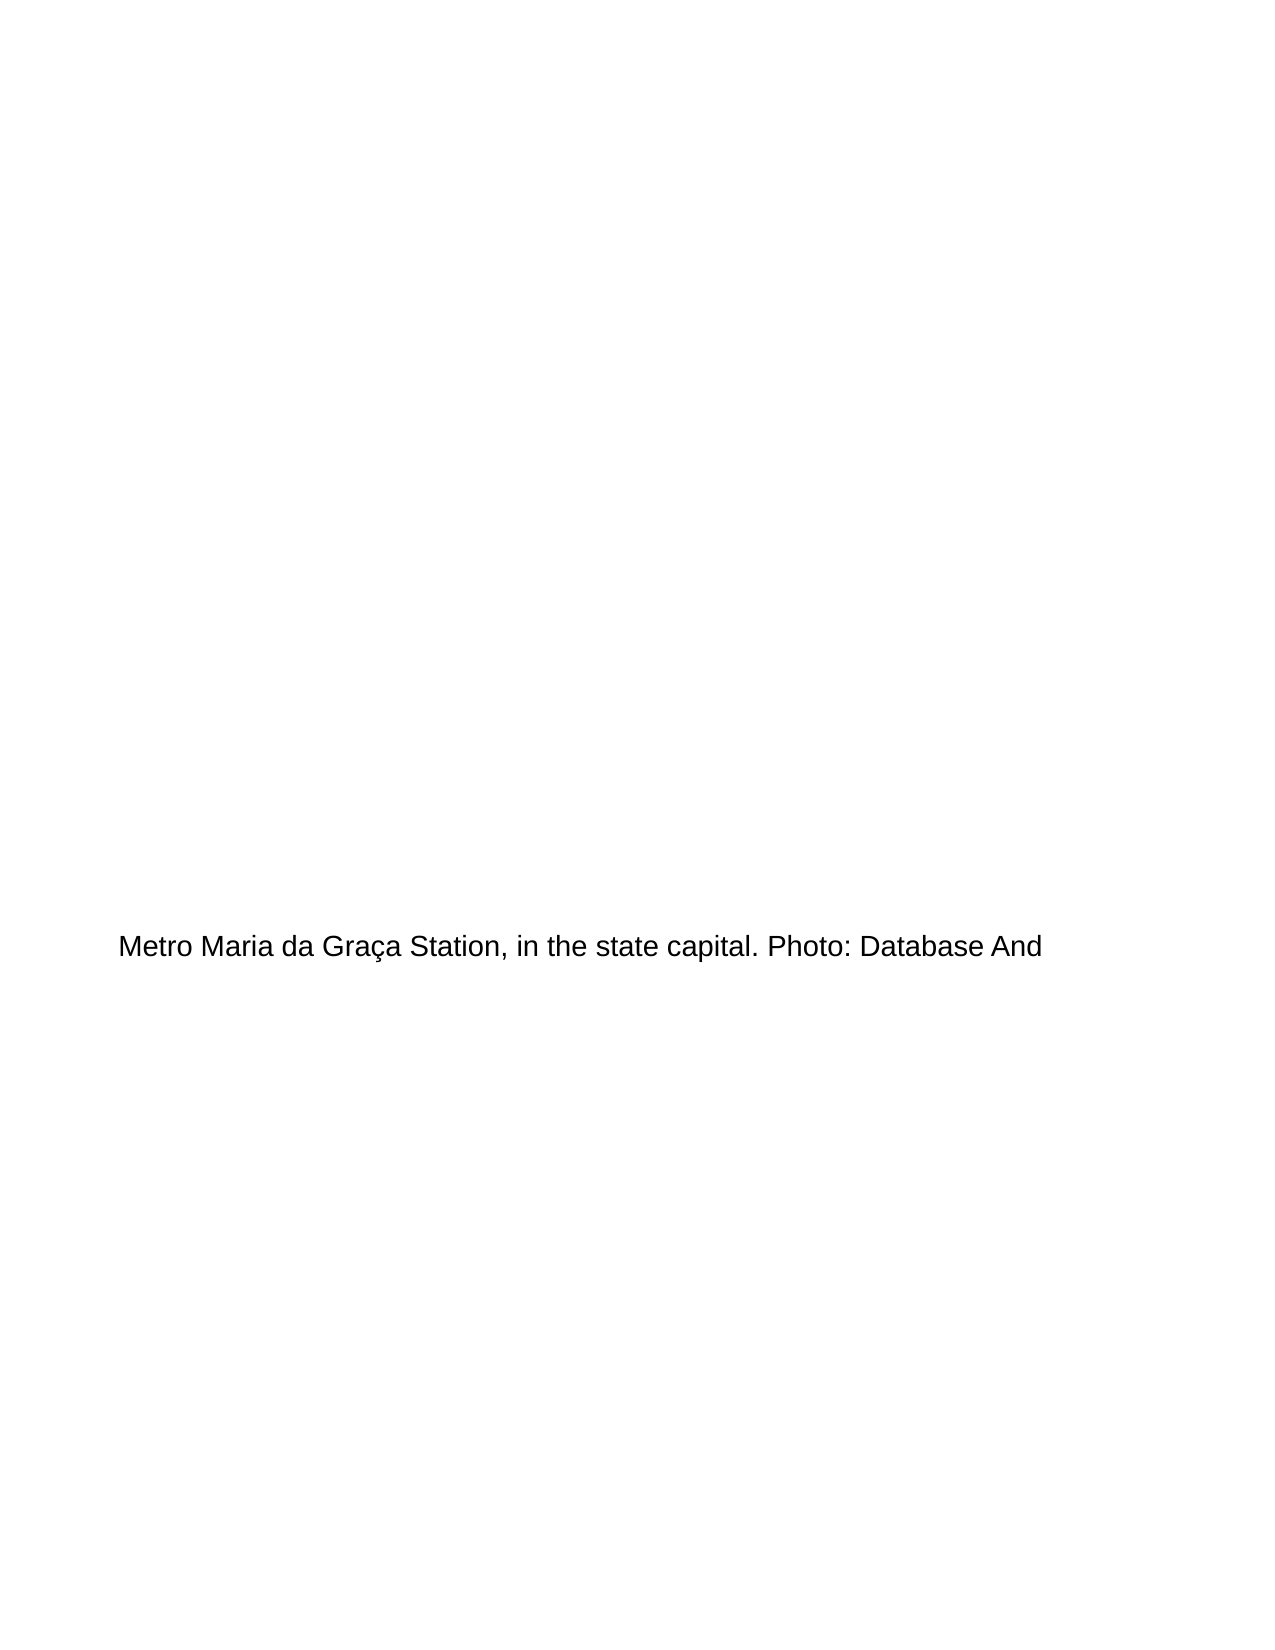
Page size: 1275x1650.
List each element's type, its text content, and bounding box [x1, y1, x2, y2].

text Metro Maria da Graça Station, in the state capital. Photo: Database And [118, 118, 1157, 963]
